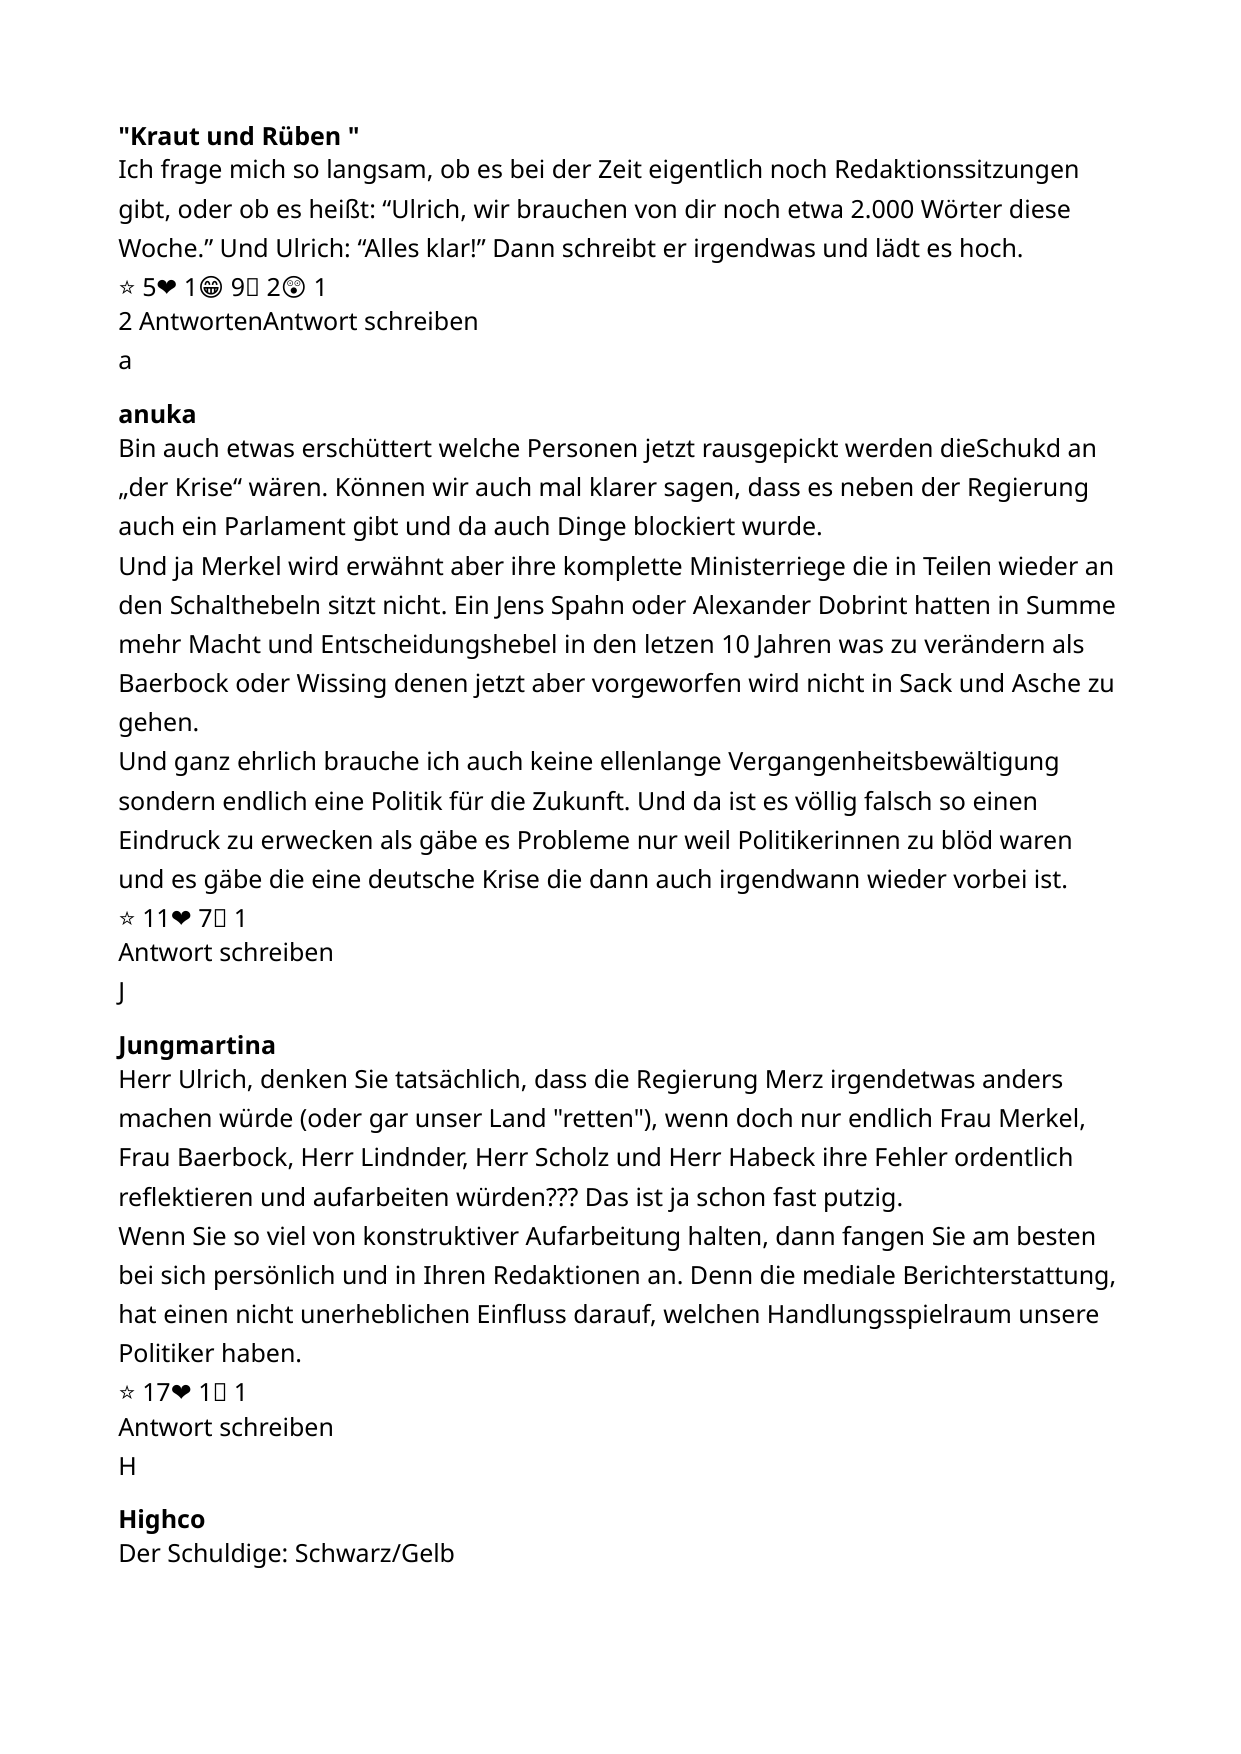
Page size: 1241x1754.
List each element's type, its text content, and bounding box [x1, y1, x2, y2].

text ⭐️ 11❤️ 7🤨 1 [118, 901, 1122, 935]
subtitle Jungmartina [118, 1028, 1122, 1062]
text Der Schuldige: Schwarz/Gelb [118, 1536, 1122, 1570]
text J [118, 974, 1122, 1008]
text Herr Ulrich, denken Sie tatsächlich, dass die Regierung Merz irgendetwas anders machen würde (oder gar unser Land "retten"), wenn doch nur endlich Frau Merkel, Frau Baerbock, Herr Lindnder, Herr Scholz und Herr Habeck ihre Fehler ordentlich reflektieren und aufarbeiten würden??? Das ist ja schon fast putzig. [118, 1062, 1122, 1213]
text Wenn Sie so viel von konstruktiver Aufarbeitung halten, dann fangen Sie am besten bei sich persönlich und in Ihren Redaktionen an. Denn die mediale Berichterstattung, hat einen nicht unerheblichen Einfluss darauf, welchen Handlungsspielraum unsere Politiker haben. [118, 1218, 1122, 1370]
subtitle Highco [118, 1502, 1122, 1536]
text ⭐️ 5❤️ 1😁 9🤨 2😲 1 [118, 270, 1122, 304]
text Und ganz ehrlich brauche ich auch keine ellenlange Vergangenheitsbewältigung sondern endlich eine Politik für die Zukunft. Und da ist es völlig falsch so einen Eindruck zu erwecken als gäbe es Probleme nur weil Politikerinnen zu blöd waren und es gäbe die eine deutsche Krise die dann auch irgendwann wieder vorbei ist. [118, 744, 1122, 896]
text ⭐️ 17❤️ 1🤨 1 [118, 1375, 1122, 1409]
text Bin auch etwas erschüttert welche Personen jetzt rausgepickt werden dieSchukd an „der Krise“ wären. Können wir auch mal klarer sagen, dass es neben der Regierung auch ein Parlament gibt und da auch Dinge blockiert wurde. [118, 431, 1122, 543]
text H [118, 1448, 1122, 1482]
subtitle anuka [118, 397, 1122, 431]
text Antwort schreiben [118, 935, 1122, 969]
text Und ja Merkel wird erwähnt aber ihre komplette Ministerriege die in Teilen wieder an den Schalthebeln sitzt nicht. Ein Jens Spahn oder Alexander Dobrint hatten in Summe mehr Macht und Entscheidungshebel in den letzen 10 Jahren was zu verändern als Baerbock oder Wissing denen jetzt aber vorgeworfen wird nicht in Sack und Asche zu gehen. [118, 548, 1122, 739]
text 2 AntwortenAntwort schreiben [118, 304, 1122, 338]
text Antwort schreiben [118, 1409, 1122, 1443]
subtitle "Kraut und Rüben " [118, 118, 1122, 152]
text a [118, 343, 1122, 377]
text Ich frage mich so langsam, ob es bei der Zeit eigentlich noch Redaktionssitzungen gibt, oder ob es heißt: “Ulrich, wir brauchen von dir noch etwa 2.000 Wörter diese Woche.” Und Ulrich: “Alles klar!” Dann schreibt er irgendwas und lädt es hoch. [118, 152, 1122, 264]
